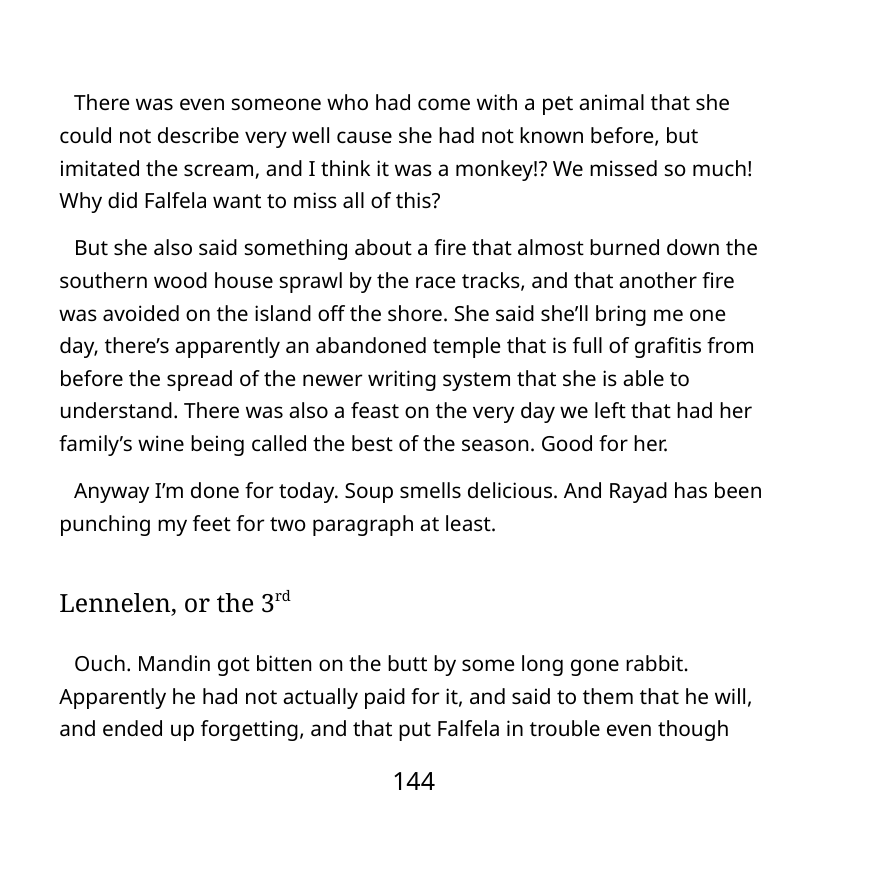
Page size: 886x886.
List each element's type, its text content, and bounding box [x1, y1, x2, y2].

text Ouch. Mandin got bitten on the butt by some long gone rabbit. Apparently he had not actually paid for it, and said to them that he will, and ended up forgetting, and that put Falfela in trouble even though [59, 649, 768, 743]
text There was even someone who had come with a pet animal that she could not describe very well cause she had not known before, but imitated the scream, and I think it was a monkey!? We missed so much! Why did Falfela want to miss all of this? [59, 88, 768, 215]
text But she also said something about a fire that almost burned down the southern wood house sprawl by the race tracks, and that another fire was avoided on the island off the shore. She said she’ll bring me one day, there’s apparently an abandoned temple that is full of grafitis from before the spread of the newer writing system that she is able to understand. There was also a feast on the very day we left that had her family’s wine being called the best of the season. Good for her. [59, 233, 768, 458]
text Anyway I’m done for today. Soup smells delicious. And Rayad has been punching my feet for two paragraph at least. [59, 476, 768, 537]
subtitle Lennelen, or the 3rd [59, 586, 768, 620]
